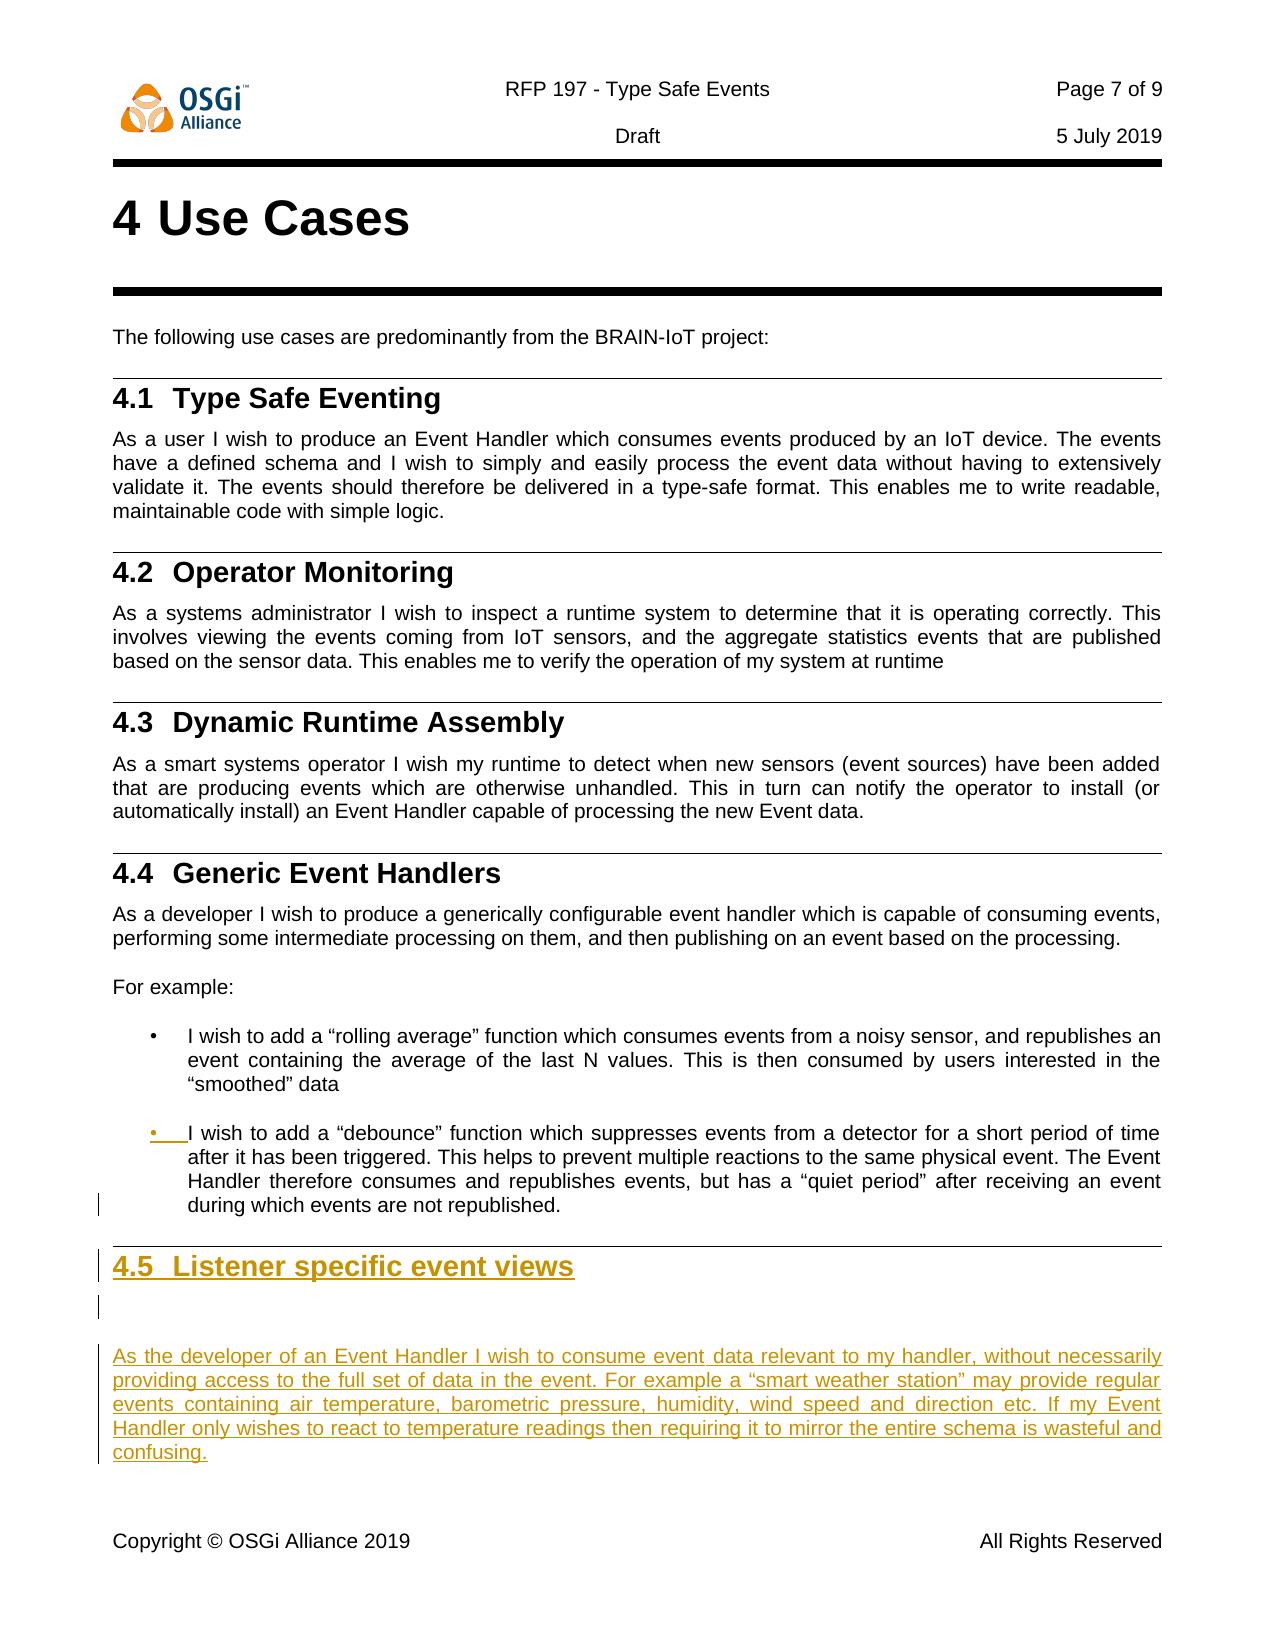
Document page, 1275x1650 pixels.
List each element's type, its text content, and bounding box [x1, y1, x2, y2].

text For example: [112, 974, 1162, 998]
text As a smart systems operator I wish my runtime to detect when new sensors (event sources) have been added that are producing events which are otherwise unhandled. This in turn can notify the operator to install (or automatically install) an Event Handler capable of processing the new Event data. [112, 751, 1162, 823]
text As a developer I wish to produce a generically configurable event handler which is capable of consuming events, performing some intermediate processing on them, and then publishing on an event based on the processing. [112, 902, 1162, 949]
subtitle Type Safe Eventing [112, 379, 1162, 414]
subtitle Use Cases [112, 160, 1162, 296]
subtitle Operator Monitoring [112, 553, 1162, 589]
subtitle Generic Event Handlers [112, 854, 1162, 889]
text As a systems administrator I wish to inspect a runtime system to determine that it is operating correctly. This involves viewing the events coming from IoT sensors, and the aggregate statistics events that are published based on the sensor data. This enables me to verify the operation of my system at runtime [112, 601, 1162, 673]
list I wish to add a “debounce” function which suppresses events from a detector for a short period of time after it has been triggered. This helps to prevent multiple reactions to the same physical event. The Event Handler therefore consumes and republishes events, but has a “quiet period” after receiving an event during which events are not republished. [150, 1121, 1162, 1216]
text The following use cases are predominantly from the BRAIN-IoT project: [112, 325, 1162, 349]
text providing access to the full set of data in the event. For example a “smart weather station” may provide regular events containing air temperature, barometric pressure, humidity, wind speed and direction etc. If my Event [112, 1366, 1162, 1413]
subtitle Listener specific event views [112, 1247, 1162, 1282]
text confusing. [112, 1438, 1162, 1463]
text As a user I wish to produce an Event Handler which consumes events produced by an IoT device. The events have a defined schema and I wish to simply and easily process the event data without having to extensively validate it. The events should therefore be delivered in a type-safe format. This enables me to write readable, maintainable code with simple logic. [112, 427, 1162, 523]
text As the developer of an Event Handler I wish to consume event data relevant to my handler, without necessarily [112, 1344, 1162, 1365]
text Handler only wishes to react to temperature readings then requiring it to mirror the entire schema is wasteful and [112, 1414, 1162, 1437]
list I wish to add a “rolling average” function which consumes events from a noisy sensor, and republishes an event containing the average of the last N values. This is then consumed by users interested in the “smoothed” data [150, 1023, 1162, 1096]
subtitle Dynamic Runtime Assembly [112, 703, 1162, 739]
picture [113, 76, 257, 140]
